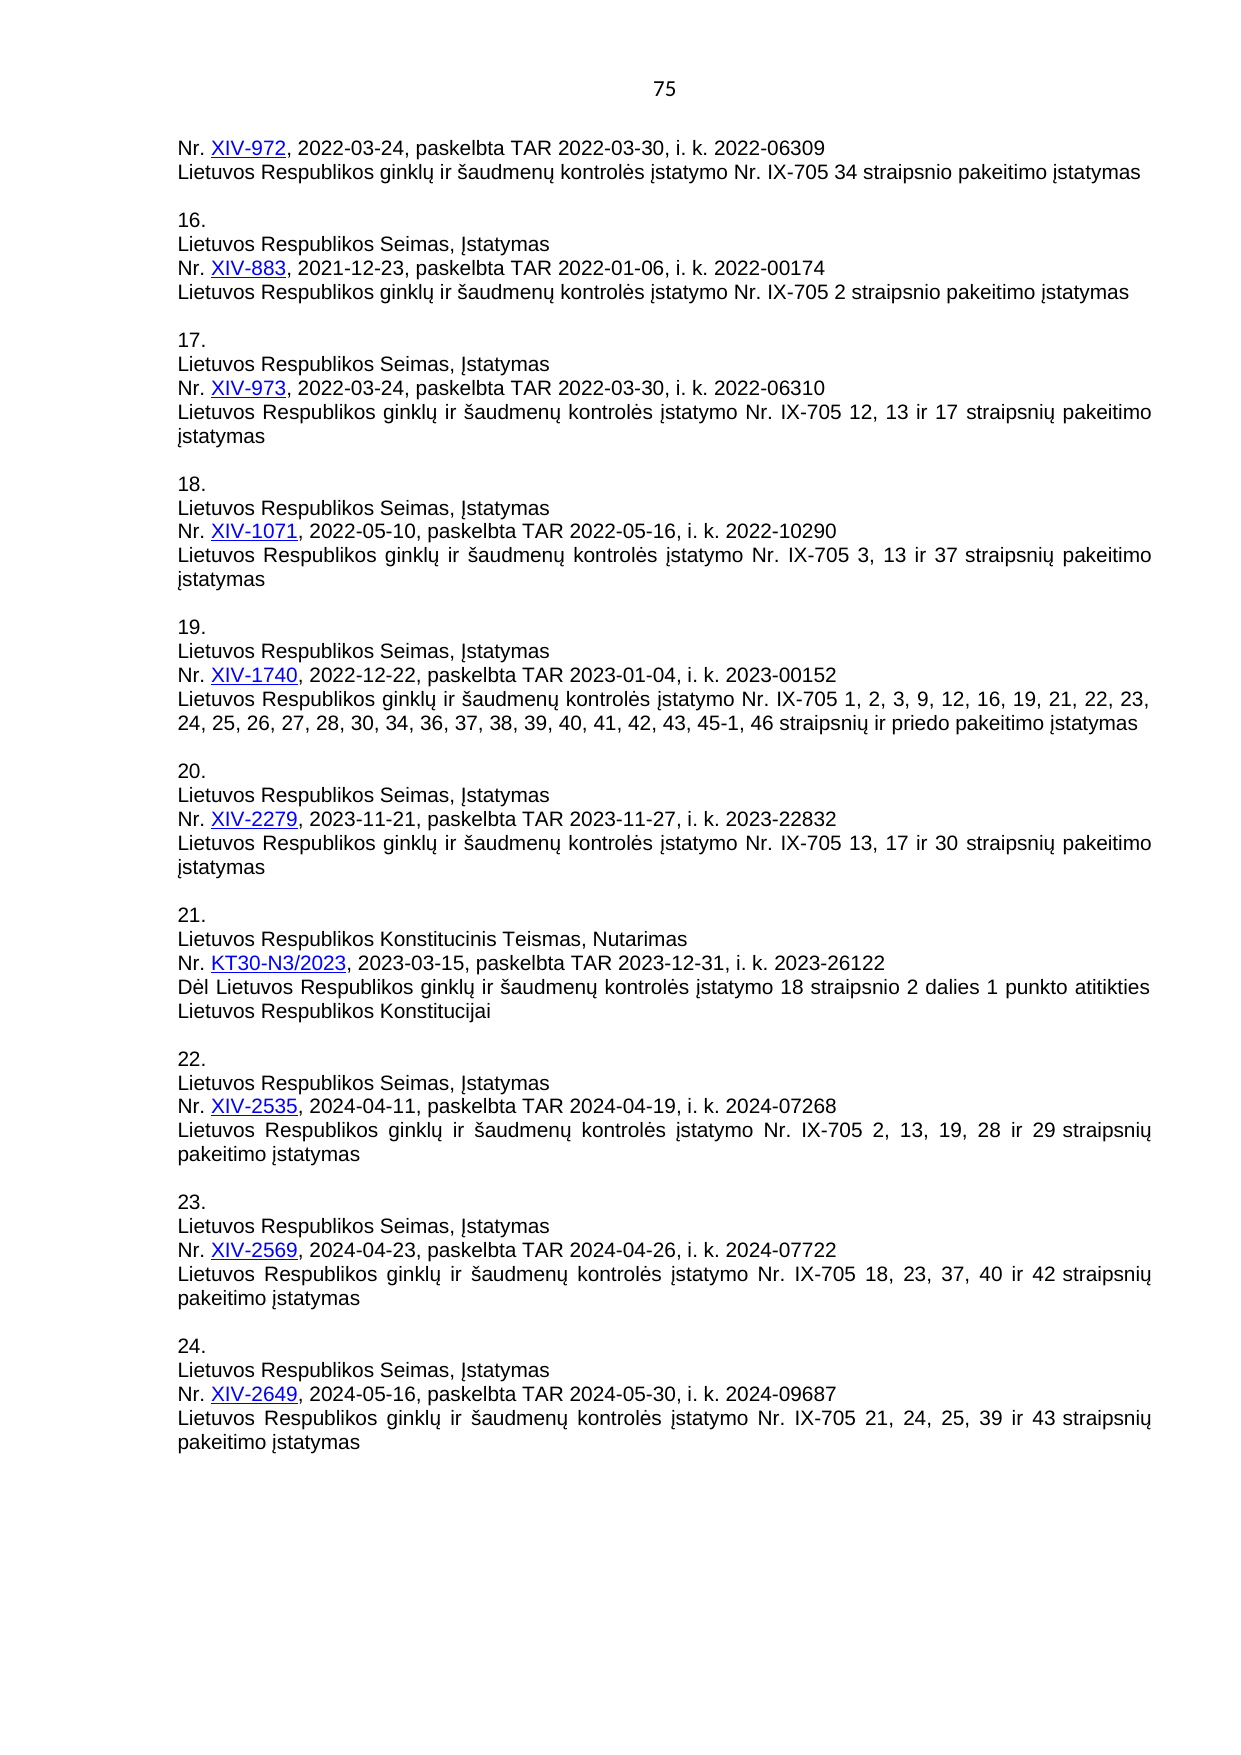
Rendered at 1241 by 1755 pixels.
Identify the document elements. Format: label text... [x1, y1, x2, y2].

text Lietuvos Respublikos ginklų ir šaudmenų kontrolės įstatymo Nr. IX-705 34 straipsnio pakeitimo įstatymas [177, 160, 1152, 184]
text Lietuvos Respublikos ginklų ir šaudmenų kontrolės įstatymo Nr. IX-705 18, 23, 37, 40 ir 42 straipsnių pakeitimo įstatymas [177, 1262, 1152, 1310]
text 23. [177, 1190, 1152, 1214]
text 17. [177, 328, 1152, 352]
text 22. [177, 1046, 1152, 1070]
text Lietuvos Respublikos ginklų ir šaudmenų kontrolės įstatymo Nr. IX-705 13, 17 ir 30 straipsnių pakeitimo įstatymas [177, 831, 1152, 879]
text Nr. XIV-1740, 2022-12-22, paskelbta TAR 2023-01-04, i. k. 2023-00152 [177, 663, 1152, 687]
text 21. [177, 903, 1152, 927]
text Lietuvos Respublikos Seimas, Įstatymas [177, 1214, 1152, 1238]
text Nr. XIV-883, 2021-12-23, paskelbta TAR 2022-01-06, i. k. 2022-00174 [177, 256, 1152, 280]
text Lietuvos Respublikos Seimas, Įstatymas [177, 495, 1152, 519]
text 24. [177, 1334, 1152, 1358]
text Lietuvos Respublikos Seimas, Įstatymas [177, 1358, 1152, 1382]
text Nr. XIV-2279, 2023-11-21, paskelbta TAR 2023-11-27, i. k. 2023-22832 [177, 807, 1152, 831]
text Nr. XIV-2535, 2024-04-11, paskelbta TAR 2024-04-19, i. k. 2024-07268 [177, 1094, 1152, 1118]
text Lietuvos Respublikos Seimas, Įstatymas [177, 352, 1152, 376]
text Lietuvos Respublikos Konstitucinis Teismas, Nutarimas [177, 927, 1152, 951]
text Nr. XIV-973, 2022-03-24, paskelbta TAR 2022-03-30, i. k. 2022-06310 [177, 376, 1152, 399]
text Nr. XIV-2569, 2024-04-23, paskelbta TAR 2024-04-26, i. k. 2024-07722 [177, 1238, 1152, 1262]
text Lietuvos Respublikos Seimas, Įstatymas [177, 232, 1152, 256]
text Nr. XIV-972, 2022-03-24, paskelbta TAR 2022-03-30, i. k. 2022-06309 [177, 136, 1152, 160]
text Nr. XIV-2649, 2024-05-16, paskelbta TAR 2024-05-30, i. k. 2024-09687 [177, 1382, 1152, 1406]
text Lietuvos Respublikos Seimas, Įstatymas [177, 783, 1152, 807]
text Nr. KT30-N3/2023, 2023-03-15, paskelbta TAR 2023-12-31, i. k. 2023-26122 [177, 951, 1152, 974]
text 16. [177, 208, 1152, 232]
text Lietuvos Respublikos ginklų ir šaudmenų kontrolės įstatymo Nr. IX-705 12, 13 ir 17 straipsnių pakeitimo įstatymas [177, 399, 1152, 447]
text Lietuvos Respublikos Seimas, Įstatymas [177, 639, 1152, 663]
text 20. [177, 759, 1152, 783]
text Nr. XIV-1071, 2022-05-10, paskelbta TAR 2022-05-16, i. k. 2022-10290 [177, 519, 1152, 543]
text Lietuvos Respublikos ginklų ir šaudmenų kontrolės įstatymo Nr. IX-705 1, 2, 3, 9, 12, 16, 19, 21, 22, 23, 24, 25, 26, 27, 28, 30, 34, 36, 37, 38, 39, 40, 41, 42, 43, 45-1, 46 straipsnių ir priedo pakeitimo įstatymas [177, 687, 1152, 735]
text Dėl Lietuvos Respublikos ginklų ir šaudmenų kontrolės įstatymo 18 straipsnio 2 dalies 1 punkto atitikties Lietuvos Respublikos Konstitucijai [177, 974, 1152, 1022]
text Lietuvos Respublikos ginklų ir šaudmenų kontrolės įstatymo Nr. IX-705 2, 13, 19, 28 ir 29 straipsnių pakeitimo įstatymas [177, 1118, 1152, 1166]
text 18. [177, 471, 1152, 495]
text Lietuvos Respublikos Seimas, Įstatymas [177, 1070, 1152, 1094]
text Lietuvos Respublikos ginklų ir šaudmenų kontrolės įstatymo Nr. IX-705 3, 13 ir 37 straipsnių pakeitimo įstatymas [177, 543, 1152, 591]
text Lietuvos Respublikos ginklų ir šaudmenų kontrolės įstatymo Nr. IX-705 21, 24, 25, 39 ir 43 straipsnių pakeitimo įstatymas [177, 1406, 1152, 1454]
text 19. [177, 615, 1152, 639]
text Lietuvos Respublikos ginklų ir šaudmenų kontrolės įstatymo Nr. IX-705 2 straipsnio pakeitimo įstatymas [177, 280, 1152, 304]
